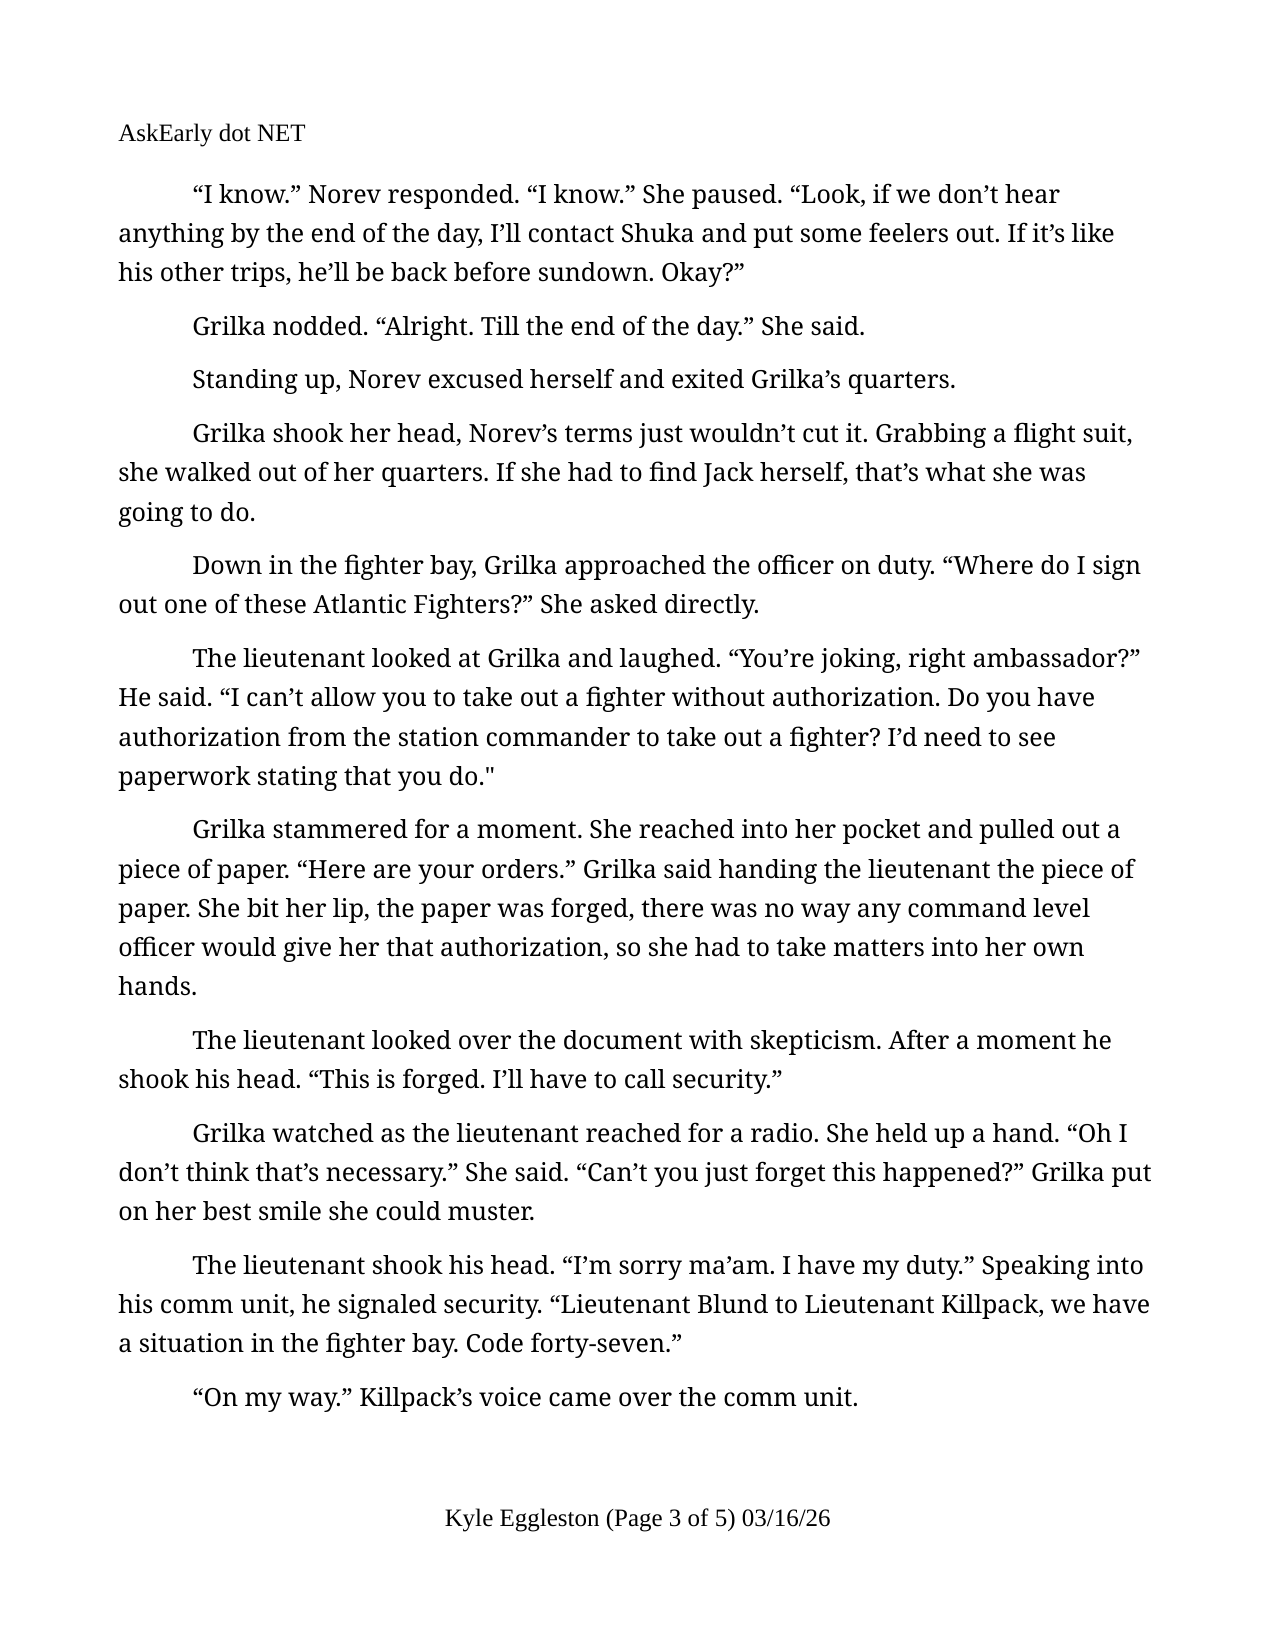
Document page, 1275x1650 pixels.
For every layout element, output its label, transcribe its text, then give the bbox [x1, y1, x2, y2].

text Grilka shook her head, Norev’s terms just wouldn’t cut it. Grabbing a flight suit, she walked out of her quarters. If she had to find Jack herself, that’s what she was going to do. [118, 416, 1157, 528]
text “On my way.” Killpack’s voice came over the comm unit. [118, 1380, 1157, 1414]
text Grilka stammered for a moment. She reached into her pocket and pulled out a piece of paper. “Here are your orders.” Grilka said handing the lieutenant the piece of paper. She bit her lip, the paper was forged, there was no way any command level officer would give her that authorization, so she had to take matters into her own hands. [118, 812, 1157, 1003]
text The lieutenant looked over the document with skepticism. After a moment he shook his head. “This is forged. I’ll have to call security.” [118, 1023, 1157, 1096]
text Grilka watched as the lieutenant reached for a radio. She held up a hand. “Oh I don’t think that’s necessary.” She said. “Can’t you just forget this happened?” Grilka put on her best smile she could muster. [118, 1116, 1157, 1228]
text Standing up, Norev excused herself and exited Grilka’s quarters. [118, 362, 1157, 396]
text The lieutenant shook his head. “I’m sorry ma’am. I have my duty.” Speaking into his comm unit, he signaled security. “Lieutenant Blund to Lieutenant Killpack, we have a situation in the fighter bay. Code forty-seven.” [118, 1248, 1157, 1360]
text Down in the fighter bay, Grilka approached the officer on duty. “Where do I sign out one of these Atlantic Fighters?” She asked directly. [118, 548, 1157, 621]
text “I know.” Norev responded. “I know.” She paused. “Look, if we don’t hear anything by the end of the day, I’ll contact Shuka and put some feelers out. If it’s like his other trips, he’ll be back before sundown. Okay?” [118, 176, 1157, 289]
text The lieutenant looked at Grilka and laughed. “You’re joking, right ambassador?” He said. “I can’t allow you to take out a fighter without authorization. Do you have authorization from the station commander to take out a fighter? I’d need to see paperwork stating that you do." [118, 641, 1157, 792]
text Grilka nodded. “Alright. Till the end of the day.” She said. [118, 308, 1157, 342]
